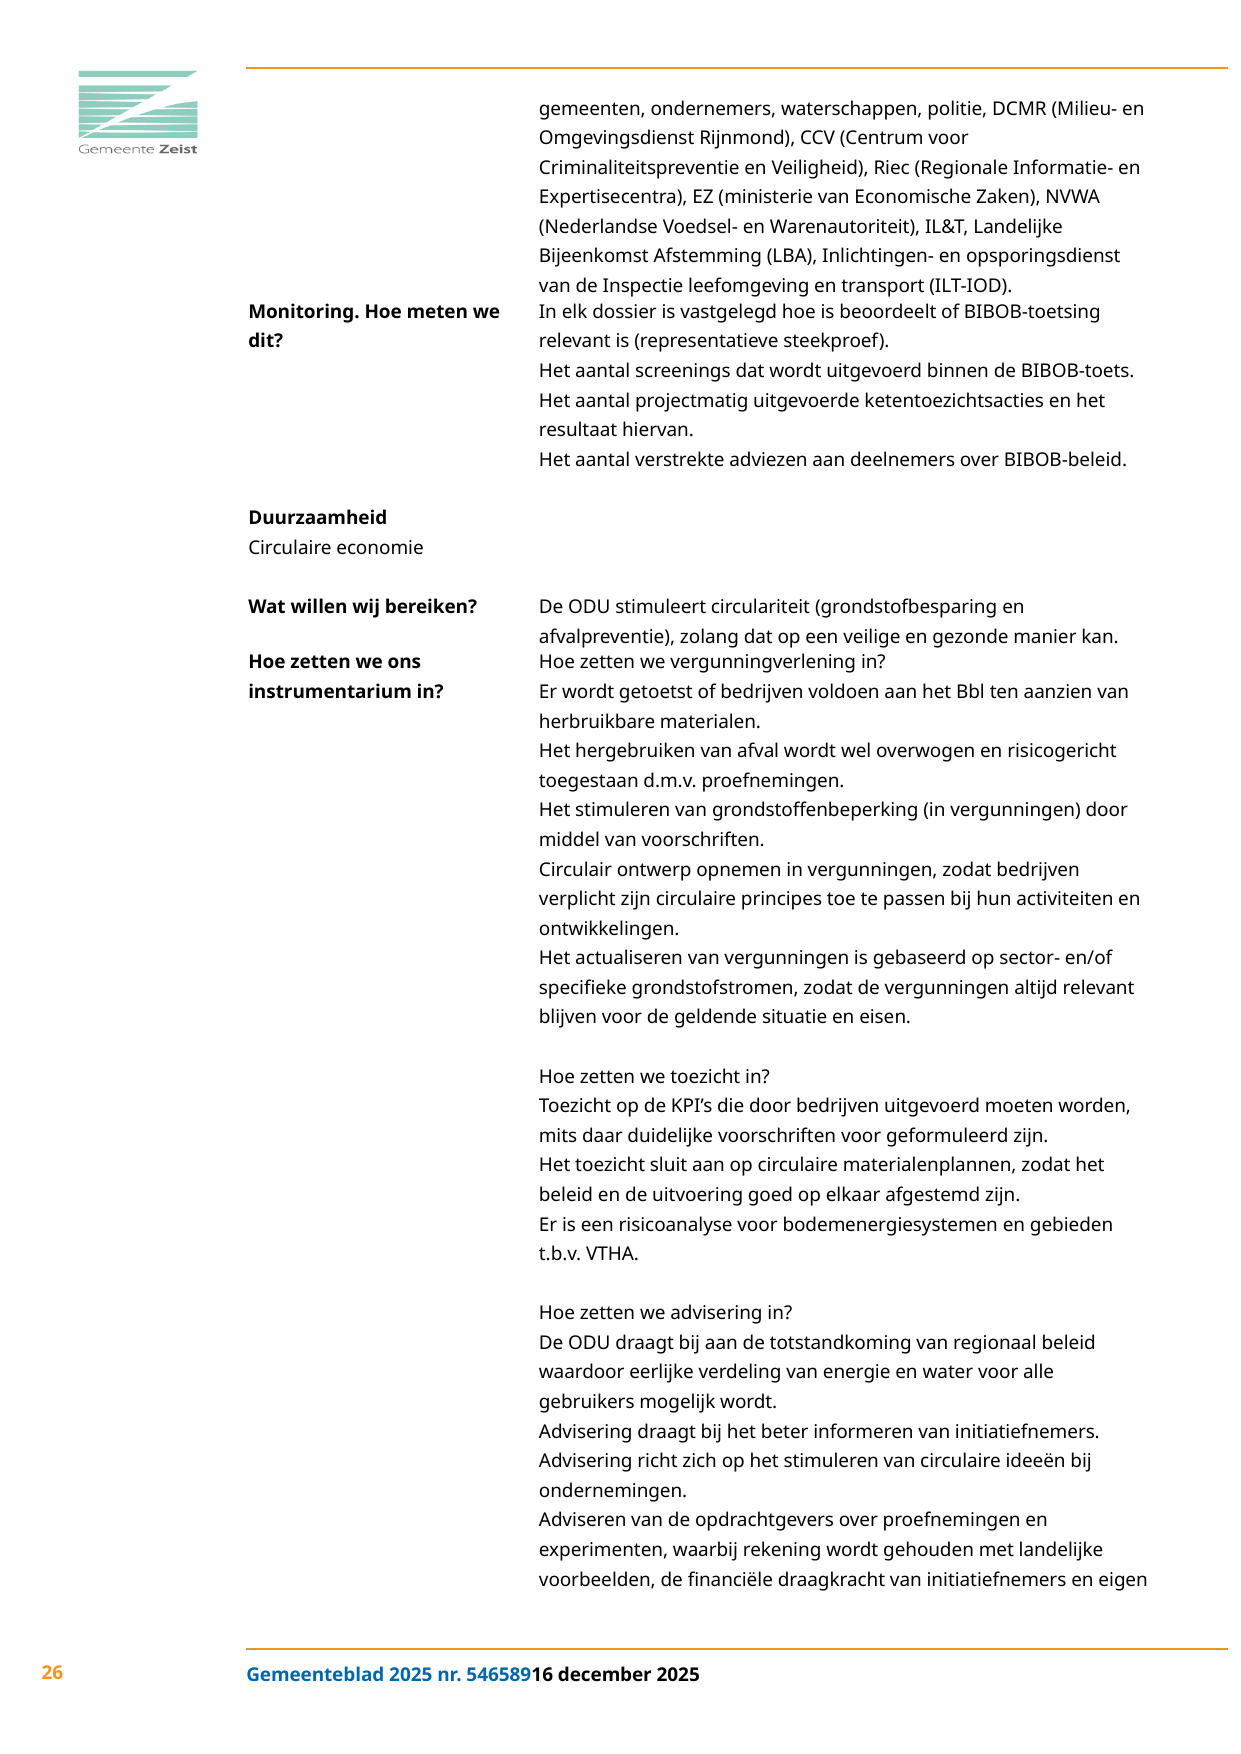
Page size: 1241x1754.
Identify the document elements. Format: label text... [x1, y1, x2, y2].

table_header Wat willen wij bereiken? [248, 593, 539, 649]
text Circulaire economie [248, 534, 1152, 560]
table_cell Monitoring. Hoe meten we dit? [248, 298, 539, 472]
picture [41, 47, 231, 172]
table_cell In elk dossier is vastgelegd hoe is beoordeelt of BIBOB-toetsing relevant is (representatieve steekproef). Het aantal screenings dat wordt uitgevoerd binnen de BIBOB-toets. Het aantal projectmatig uitgevoerde ketentoezichtsacties en het resultaat hiervan. Het aantal verstrekte adviezen aan deelnemers over BIBOB-beleid. [539, 298, 1152, 472]
table_header De ODU stimuleert circulariteit (grondstofbesparing en afvalpreventie), zolang dat op een veilige en gezonde manier kan. [539, 593, 1152, 649]
table_cell Hoe zetten we ons instrumentarium in? [248, 649, 539, 1591]
text Duurzaamheid [248, 504, 1152, 530]
table_cell Hoe zetten we vergunningverlening in? Er wordt getoetst of bedrijven voldoen aan het Bbl ten aanzien van herbruikbare materialen. Het hergebruiken van afval wordt wel overwogen en risicogericht toegestaan d.m.v. proefnemingen. Het stimuleren van grondstoffenbeperking (in vergunningen) door middel van voorschriften. Circulair ontwerp opnemen in vergunningen, zodat bedrijven verplicht zijn circulaire principes toe te passen bij hun activiteiten en ontwikkelingen. Het actualiseren van vergunningen is gebaseerd op sector- en/of specifieke grondstofstromen, zodat de vergunningen altijd relevant blijven voor de geldende situatie en eisen. Hoe zetten we toezicht in? Toezicht op de KPI’s die door bedrijven uitgevoerd moeten worden, mits daar duidelijke voorschriften voor geformuleerd zijn. Het toezicht sluit aan op circulaire materialenplannen, zodat het beleid en de uitvoering goed op elkaar afgestemd zijn. Er is een risicoanalyse voor bodemenergiesystemen en gebieden t.b.v. VTHA. Hoe zetten we advisering in? De ODU draagt bij aan de totstandkoming van regionaal beleid waardoor eerlijke verdeling van energie en water voor alle gebruikers mogelijk wordt. Advisering draagt bij het beter informeren van initiatiefnemers. Advisering richt zich op het stimuleren van circulaire ideeën bij ondernemingen. Adviseren van de opdrachtgevers over proefnemingen en experimenten, waarbij rekening wordt gehouden met landelijke voorbeelden, de financiële draagkracht van initiatiefnemers en eigen [539, 649, 1152, 1591]
table_cell [248, 95, 539, 298]
table_cell gemeenten, ondernemers, waterschappen, politie, DCMR (Milieu- en Omgevingsdienst Rijnmond), CCV (Centrum voor Criminaliteitspreventie en Veiligheid), Riec (Regionale Informatie- en Expertisecentra), EZ (ministerie van Economische Zaken), NVWA (Nederlandse Voedsel- en Warenautoriteit), IL&T, Landelijke Bijeenkomst Afstemming (LBA), Inlichtingen- en opsporingsdienst van de Inspectie leefomgeving en transport (ILT-IOD). [539, 95, 1152, 298]
